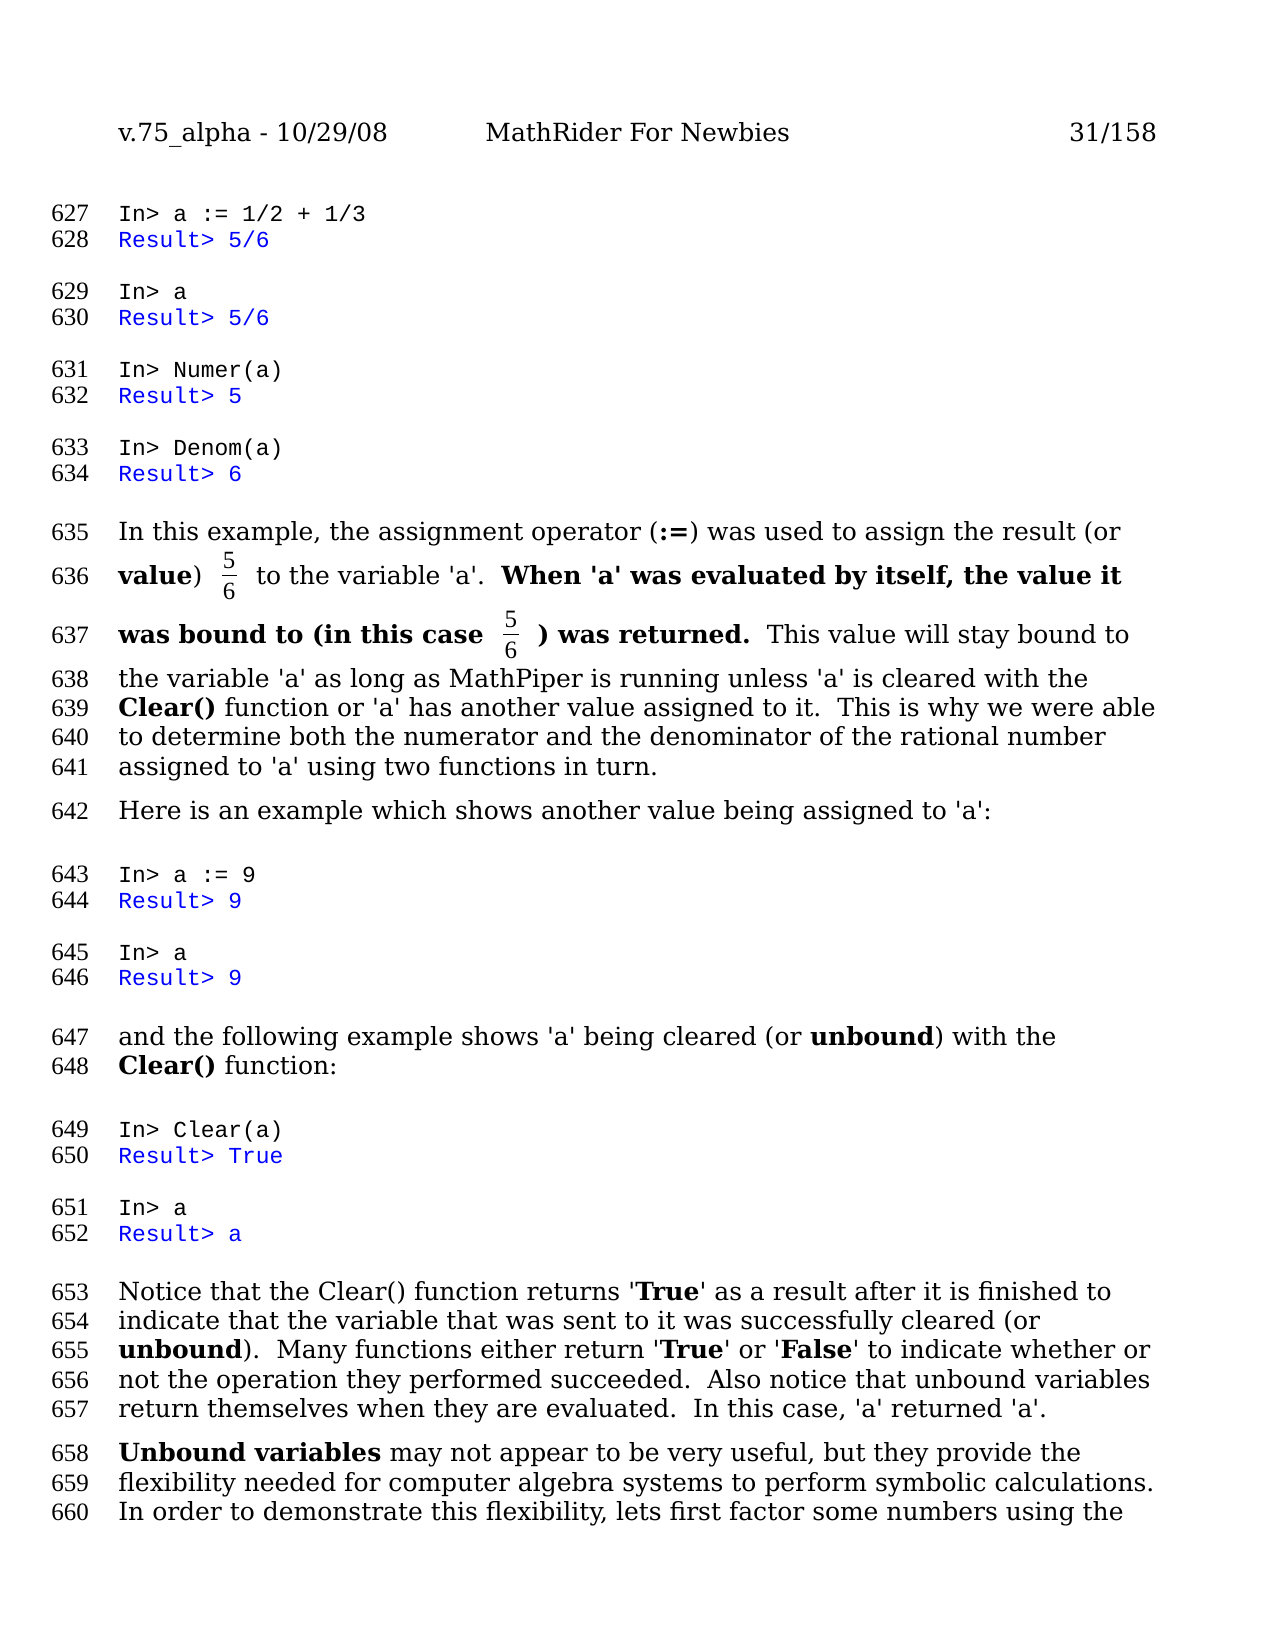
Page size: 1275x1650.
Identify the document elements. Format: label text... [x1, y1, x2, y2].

text In> Clear(a) [118, 1118, 1157, 1144]
text Result> 9 [118, 967, 1157, 993]
text Result> True [118, 1144, 1157, 1170]
text In this example, the assignment operator (:=) was used to assign the result (or value)to the variable 'a'. When 'a' was evaluated by itself, the value it was bound to (in this case) was returned. This value will stay bound to the variable 'a' as long as MathPiper is running unless 'a' is cleared with the Clear() function or 'a' has another value assigned to it. This is why we were able to determine both the numerator and the denominator of the rational number assigned to 'a' using two functions in turn. [118, 517, 1157, 781]
text Result> 5/6 [118, 229, 1157, 254]
text Here is an example which shows another value being assigned to 'a': [118, 796, 1157, 825]
text Result> 9 [118, 889, 1157, 915]
text Result> 5/6 [118, 306, 1157, 332]
text In> Numer(a) [118, 358, 1157, 384]
text In> Denom(a) [118, 436, 1157, 462]
text In> a [118, 281, 1157, 306]
text In> a [118, 941, 1157, 967]
text Unbound variables may not appear to be very useful, but they provide the flexibility needed for computer algebra systems to perform symbolic calculations. In order to demonstrate this flexibility, lets first factor some numbers using the [118, 1438, 1157, 1526]
text In> a [118, 1196, 1157, 1222]
text Result> a [118, 1222, 1157, 1248]
text In> a := 1/2 + 1/3 [118, 203, 1157, 229]
text Result> 5 [118, 384, 1157, 410]
text Result> 6 [118, 462, 1157, 488]
text and the following example shows 'a' being cleared (or unbound) with the Clear() function: [118, 1022, 1157, 1080]
text In> a := 9 [118, 863, 1157, 889]
text Notice that the Clear() function returns 'True' as a result after it is finished to indicate that the variable that was sent to it was successfully cleared (or unbound). Many functions either return 'True' or 'False' to indicate whether or not the operation they performed succeeded. Also notice that unbound variables return themselves when they are evaluated. In this case, 'a' returned 'a'. [118, 1277, 1157, 1423]
